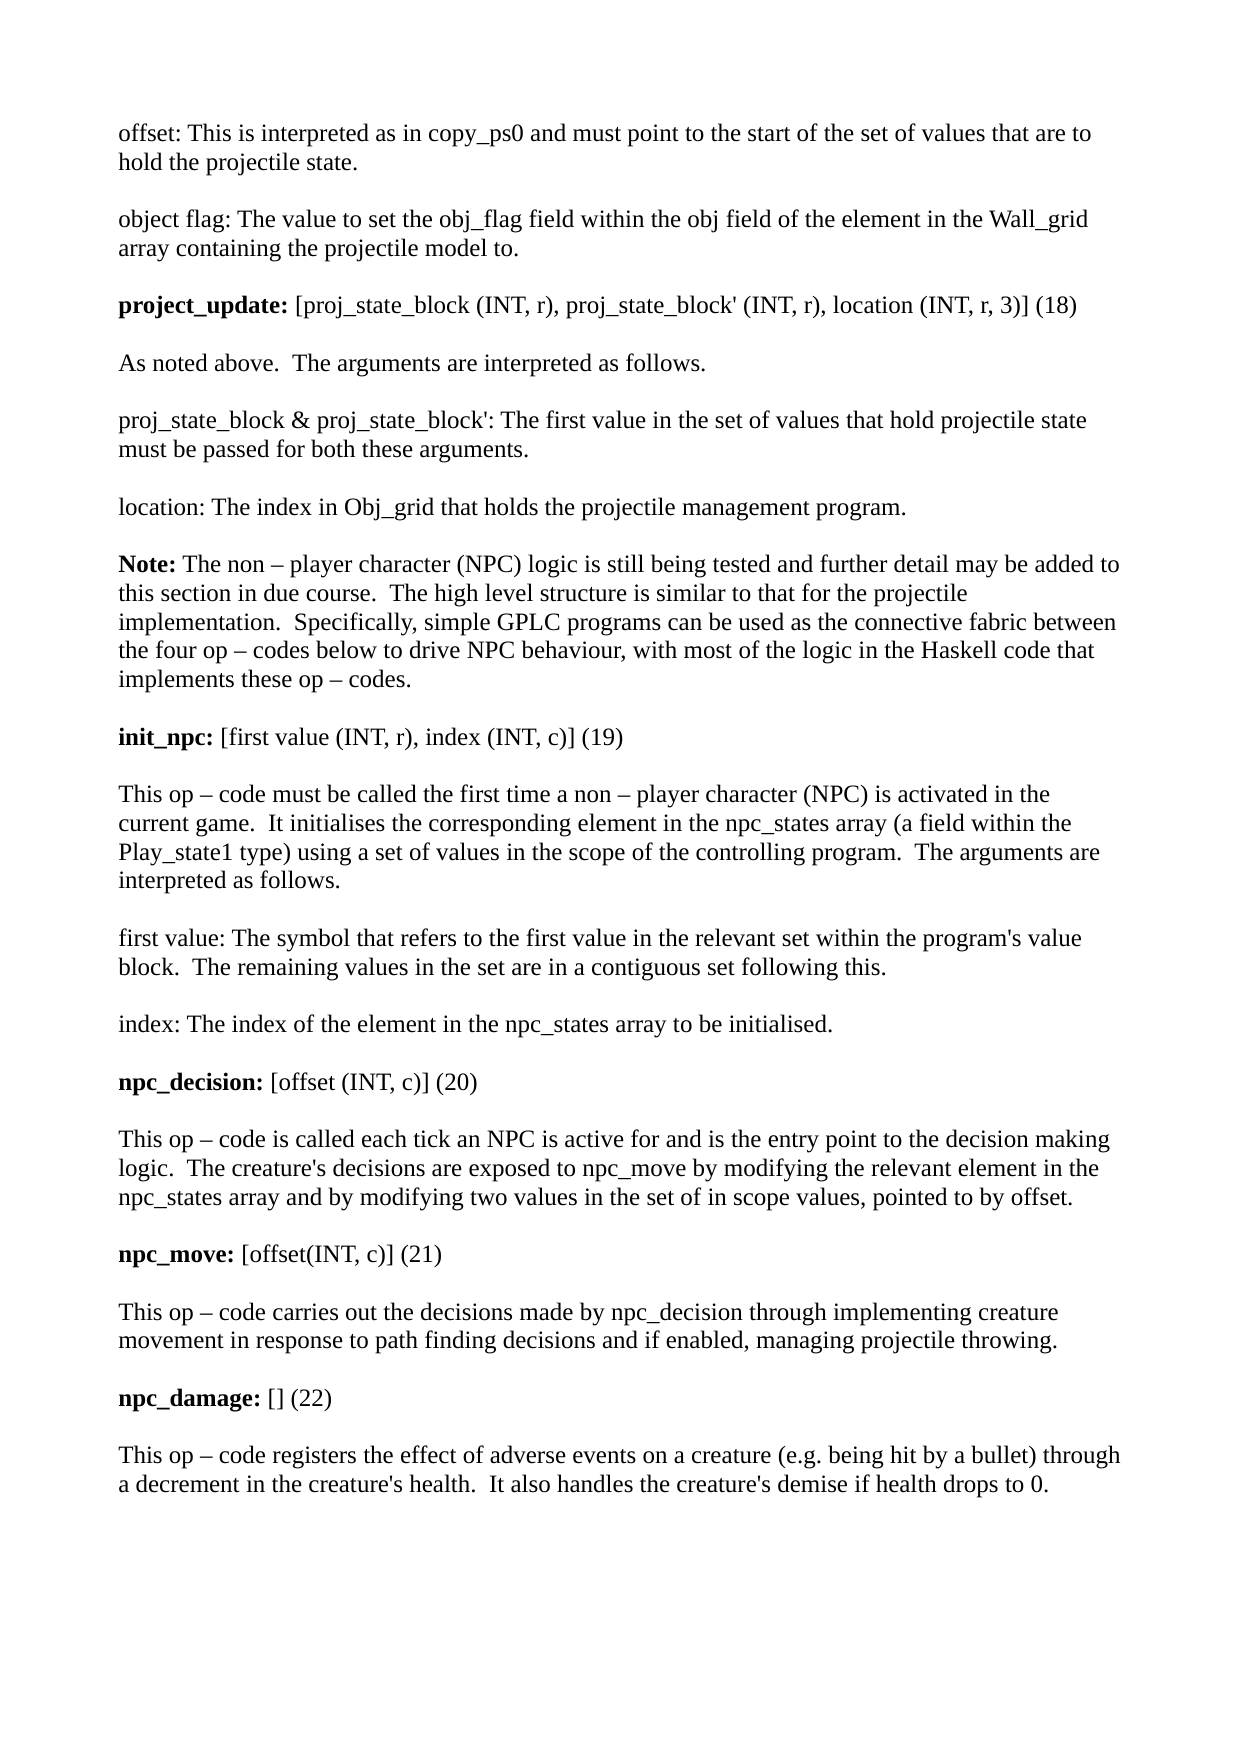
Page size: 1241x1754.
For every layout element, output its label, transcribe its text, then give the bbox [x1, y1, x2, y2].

text This op – code registers the effect of adverse events on a creature (e.g. being hit by a bullet) through a decrement in the creature's health. It also handles the creature's demise if health drops to 0. [118, 1441, 1122, 1498]
text index: The index of the element in the npc_states array to be initialised. [118, 1009, 1122, 1038]
text Note: The non – player character (NPC) logic is still being tested and further detail may be added to this section in due course. The high level structure is similar to that for the projectile implementation. Specifically, simple GPLC programs can be used as the connective fabric between the four op – codes below to drive NPC behaviour, with most of the logic in the Haskell code that implements these op – codes. [118, 549, 1122, 693]
text init_npc: [first value (INT, r), index (INT, c)] (19) [118, 722, 1122, 751]
text As noted above. The arguments are interpreted as follows. [118, 348, 1122, 377]
text location: The index in Obj_grid that holds the projectile management program. [118, 492, 1122, 521]
text project_update: [proj_state_block (INT, r), proj_state_block' (INT, r), location (INT, r, 3)] (18) [118, 291, 1122, 319]
text object flag: The value to set the obj_flag field within the obj field of the element in the Wall_grid array containing the projectile model to. [118, 204, 1122, 262]
text This op – code must be called the first time a non – player character (NPC) is activated in the current game. It initialises the corresponding element in the npc_states array (a field within the Play_state1 type) using a set of values in the scope of the controlling program. The arguments are interpreted as follows. [118, 779, 1122, 894]
text proj_state_block & proj_state_block': The first value in the set of values that hold projectile state must be passed for both these arguments. [118, 406, 1122, 463]
text offset: This is interpreted as in copy_ps0 and must point to the start of the set of values that are to hold the projectile state. [118, 118, 1122, 176]
text This op – code is called each tick an NPC is active for and is the entry point to the decision making logic. The creature's decisions are exposed to npc_move by modifying the relevant element in the npc_states array and by modifying two values in the set of in scope values, pointed to by offset. [118, 1124, 1122, 1211]
text npc_decision: [offset (INT, c)] (20) [118, 1067, 1122, 1096]
text This op – code carries out the decisions made by npc_decision through implementing creature movement in response to path finding decisions and if enabled, managing projectile throwing. [118, 1297, 1122, 1354]
text npc_damage: [] (22) [118, 1383, 1122, 1412]
text first value: The symbol that refers to the first value in the relevant set within the program's value block. The remaining values in the set are in a contiguous set following this. [118, 923, 1122, 981]
text npc_move: [offset(INT, c)] (21) [118, 1239, 1122, 1268]
